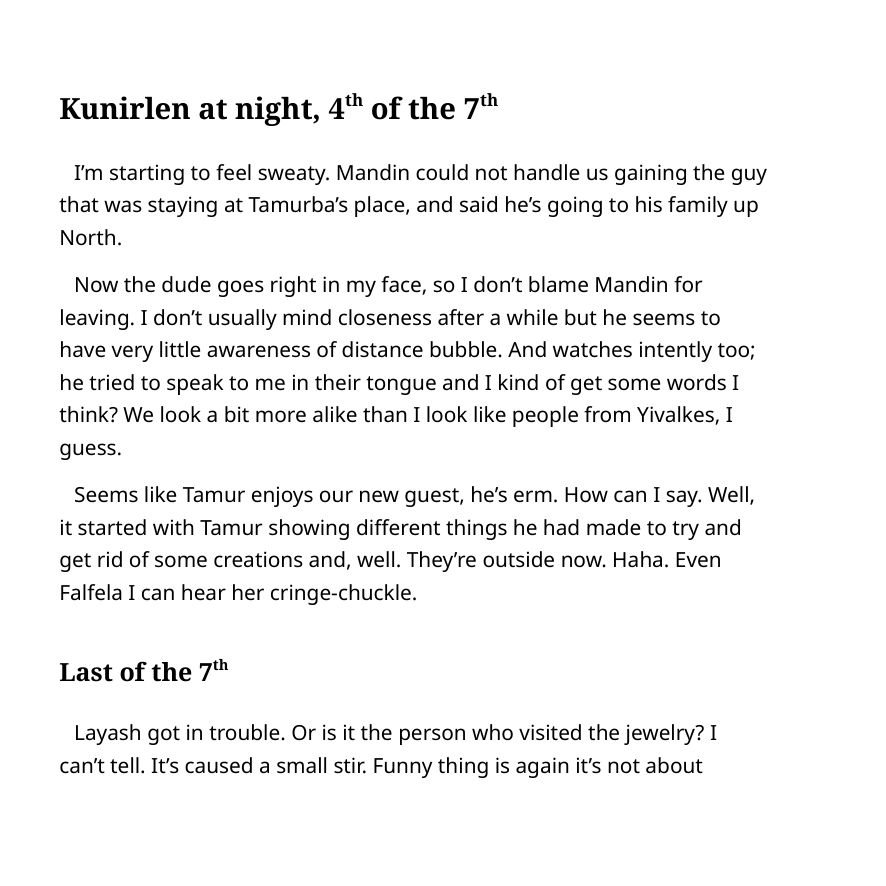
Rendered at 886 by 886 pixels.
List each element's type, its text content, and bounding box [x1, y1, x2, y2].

text Seems like Tamur enjoys our new guest, he’s erm. How can I say. Well, it started with Tamur showing different things he had made to try and get rid of some creations and, well. They’re outside now. Haha. Even Falfela I can hear her cringe-chuckle. [59, 480, 768, 607]
subtitle Last of the 7th [59, 655, 768, 689]
text I’m starting to feel sweaty. Mandin could not handle us gaining the guy that was staying at Tamurba’s place, and said he’s going to his family up North. [59, 158, 768, 251]
text Layash got in trouble. Or is it the person who visited the jewelry? I can’t tell. It’s caused a small stir. Funny thing is again it’s not about [59, 718, 768, 779]
text Now the dude goes right in my face, so I don’t blame Mandin for leaving. I don’t usually mind closeness after a while but he seems to have very little awareness of distance bubble. And watches intently too; he tried to speak to me in their tongue and I kind of get some words I think? We look a bit more alike than I look like people from Yivalkes, I guess. [59, 270, 768, 462]
subtitle Kunirlen at night, 4th of the 7th [59, 88, 768, 128]
